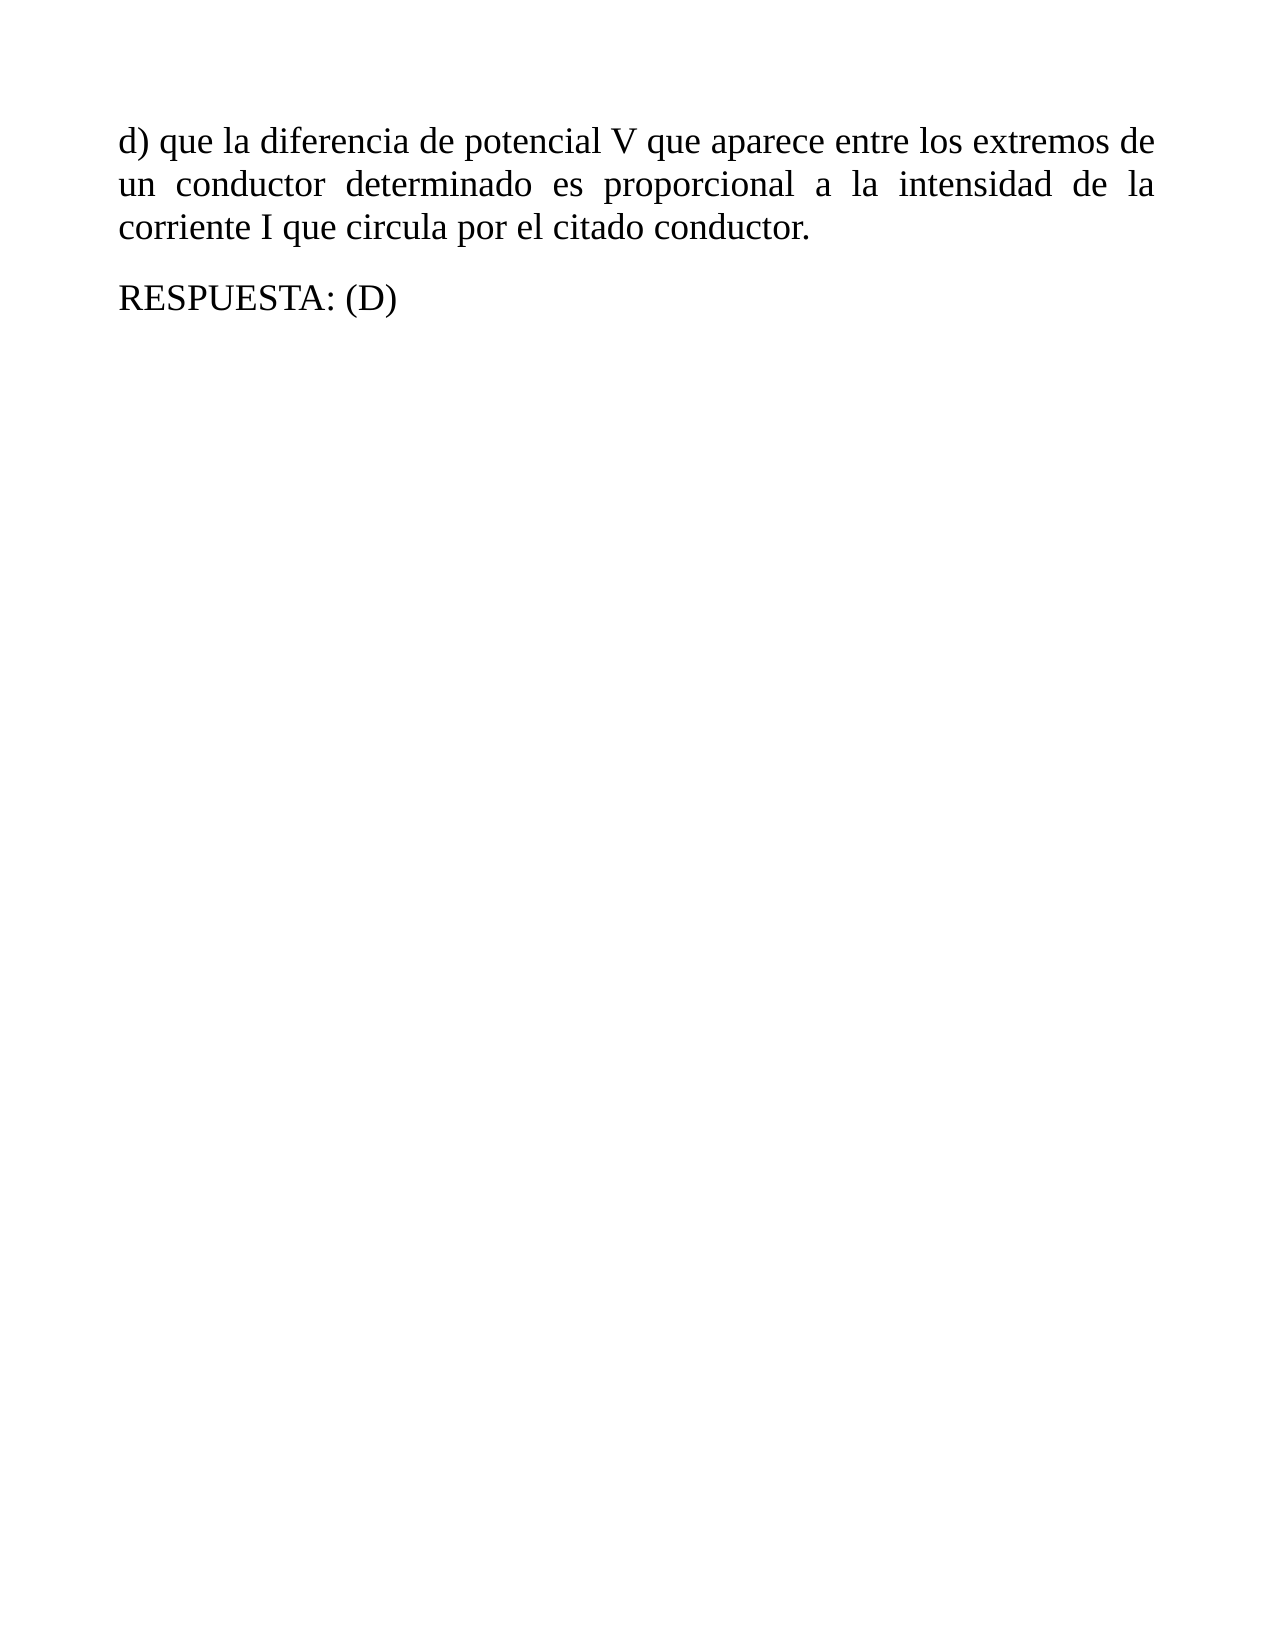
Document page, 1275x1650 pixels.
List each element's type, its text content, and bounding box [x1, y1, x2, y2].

text d) que la diferencia de potencial V que aparece entre los extremos de un conductor determinado es proporcional a la intensidad de la corriente I que circula por el citado conductor. [118, 118, 1157, 247]
text RESPUESTA: (D) [118, 276, 1157, 319]
